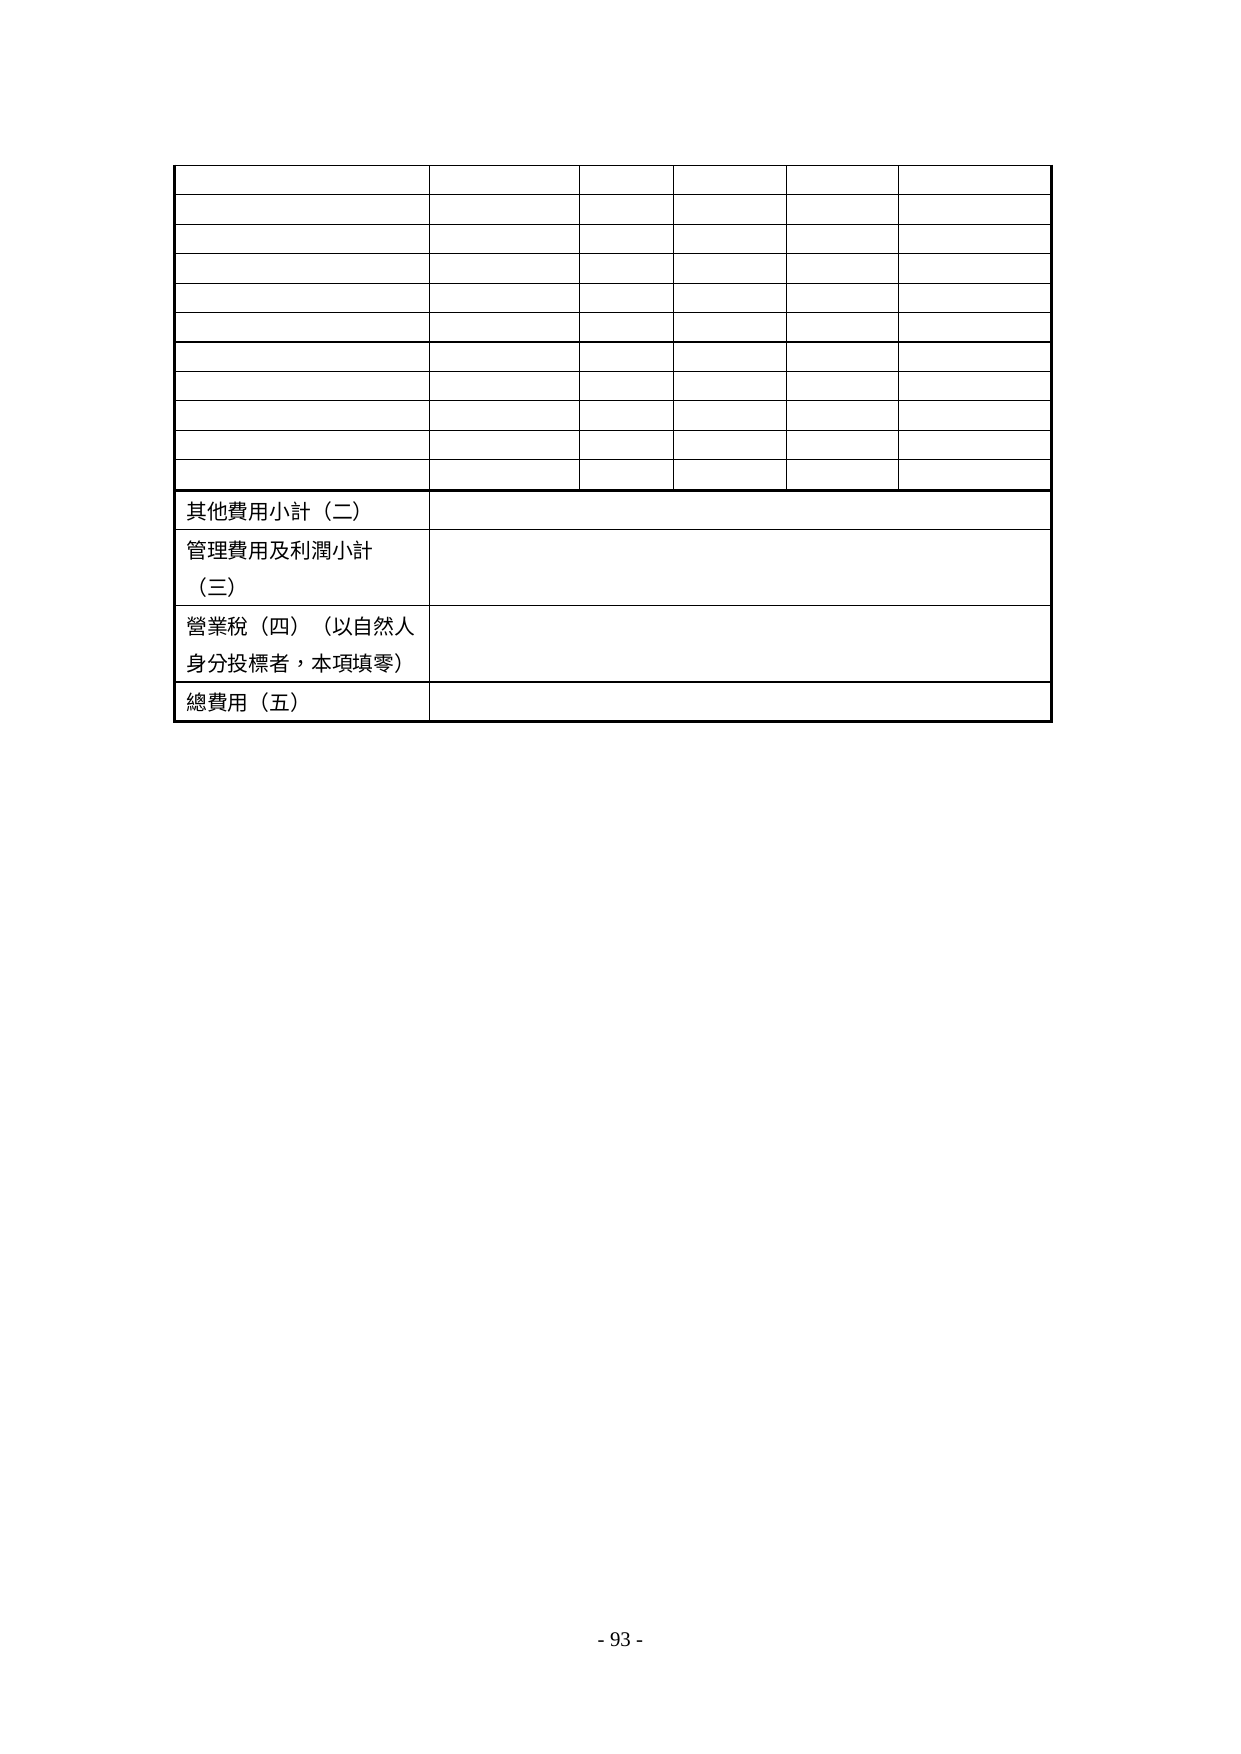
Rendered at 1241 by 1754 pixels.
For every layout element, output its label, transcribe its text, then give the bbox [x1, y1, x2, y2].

table_cell [430, 460, 579, 489]
table_cell [899, 284, 1050, 312]
table_cell [430, 166, 579, 194]
table_cell 管理費用及利潤小計（三） [176, 530, 429, 605]
table_cell [899, 225, 1050, 253]
table_cell [430, 284, 579, 312]
table_cell [430, 683, 1050, 720]
table_cell [176, 254, 429, 282]
table_cell [580, 195, 673, 223]
table_cell [787, 284, 898, 312]
table_cell [580, 313, 673, 341]
table_cell [580, 343, 673, 371]
table_cell [580, 372, 673, 400]
table_cell [899, 313, 1050, 341]
table_cell [580, 431, 673, 459]
table_cell [430, 401, 579, 430]
table_cell [899, 372, 1050, 400]
table_cell [674, 254, 786, 282]
table_cell [899, 195, 1050, 223]
table_cell [176, 225, 429, 253]
table_cell [787, 343, 898, 371]
table_cell [430, 254, 579, 282]
table_cell [674, 166, 786, 194]
table_cell 其他費用小計（二） [176, 492, 429, 529]
table_cell [580, 225, 673, 253]
table_cell [176, 372, 429, 400]
table_cell [674, 401, 786, 430]
table_cell [430, 225, 579, 253]
table_cell [430, 606, 1050, 681]
table_cell [580, 284, 673, 312]
table_cell [674, 284, 786, 312]
table_cell [430, 343, 579, 371]
table_cell [674, 372, 786, 400]
table_cell [674, 431, 786, 459]
table_cell [787, 372, 898, 400]
table_cell [899, 431, 1050, 459]
table_cell [674, 225, 786, 253]
table_cell [430, 195, 579, 223]
table_cell [787, 431, 898, 459]
table_cell 總費用（五） [176, 683, 429, 720]
table_cell [176, 343, 429, 371]
table_cell [580, 460, 673, 489]
table_cell [176, 431, 429, 459]
table_cell [674, 343, 786, 371]
table_cell [176, 313, 429, 341]
table_cell [787, 166, 898, 194]
table_cell [674, 195, 786, 223]
table_cell [430, 372, 579, 400]
table_cell [674, 313, 786, 341]
table_cell [787, 254, 898, 282]
table_cell [176, 284, 429, 312]
table_cell [787, 401, 898, 430]
table_cell [430, 313, 579, 341]
table_cell [430, 492, 1050, 529]
table_cell [899, 166, 1050, 194]
table_cell [899, 343, 1050, 371]
table_cell [176, 460, 429, 489]
table_cell [899, 254, 1050, 282]
table_cell [787, 313, 898, 341]
table_cell [787, 225, 898, 253]
table_cell [787, 460, 898, 489]
table_cell [176, 401, 429, 430]
table_cell 營業稅（四）（以自然人身分投標者，本項填零） [176, 606, 429, 681]
table_cell [674, 460, 786, 489]
table_cell [899, 460, 1050, 489]
table_cell [430, 530, 1050, 605]
table_cell [899, 401, 1050, 430]
table_cell [580, 166, 673, 194]
table_cell [176, 166, 429, 194]
table_cell [580, 254, 673, 282]
table_cell [430, 431, 579, 459]
table_cell [787, 195, 898, 223]
table_cell [580, 401, 673, 430]
table_cell [176, 195, 429, 223]
